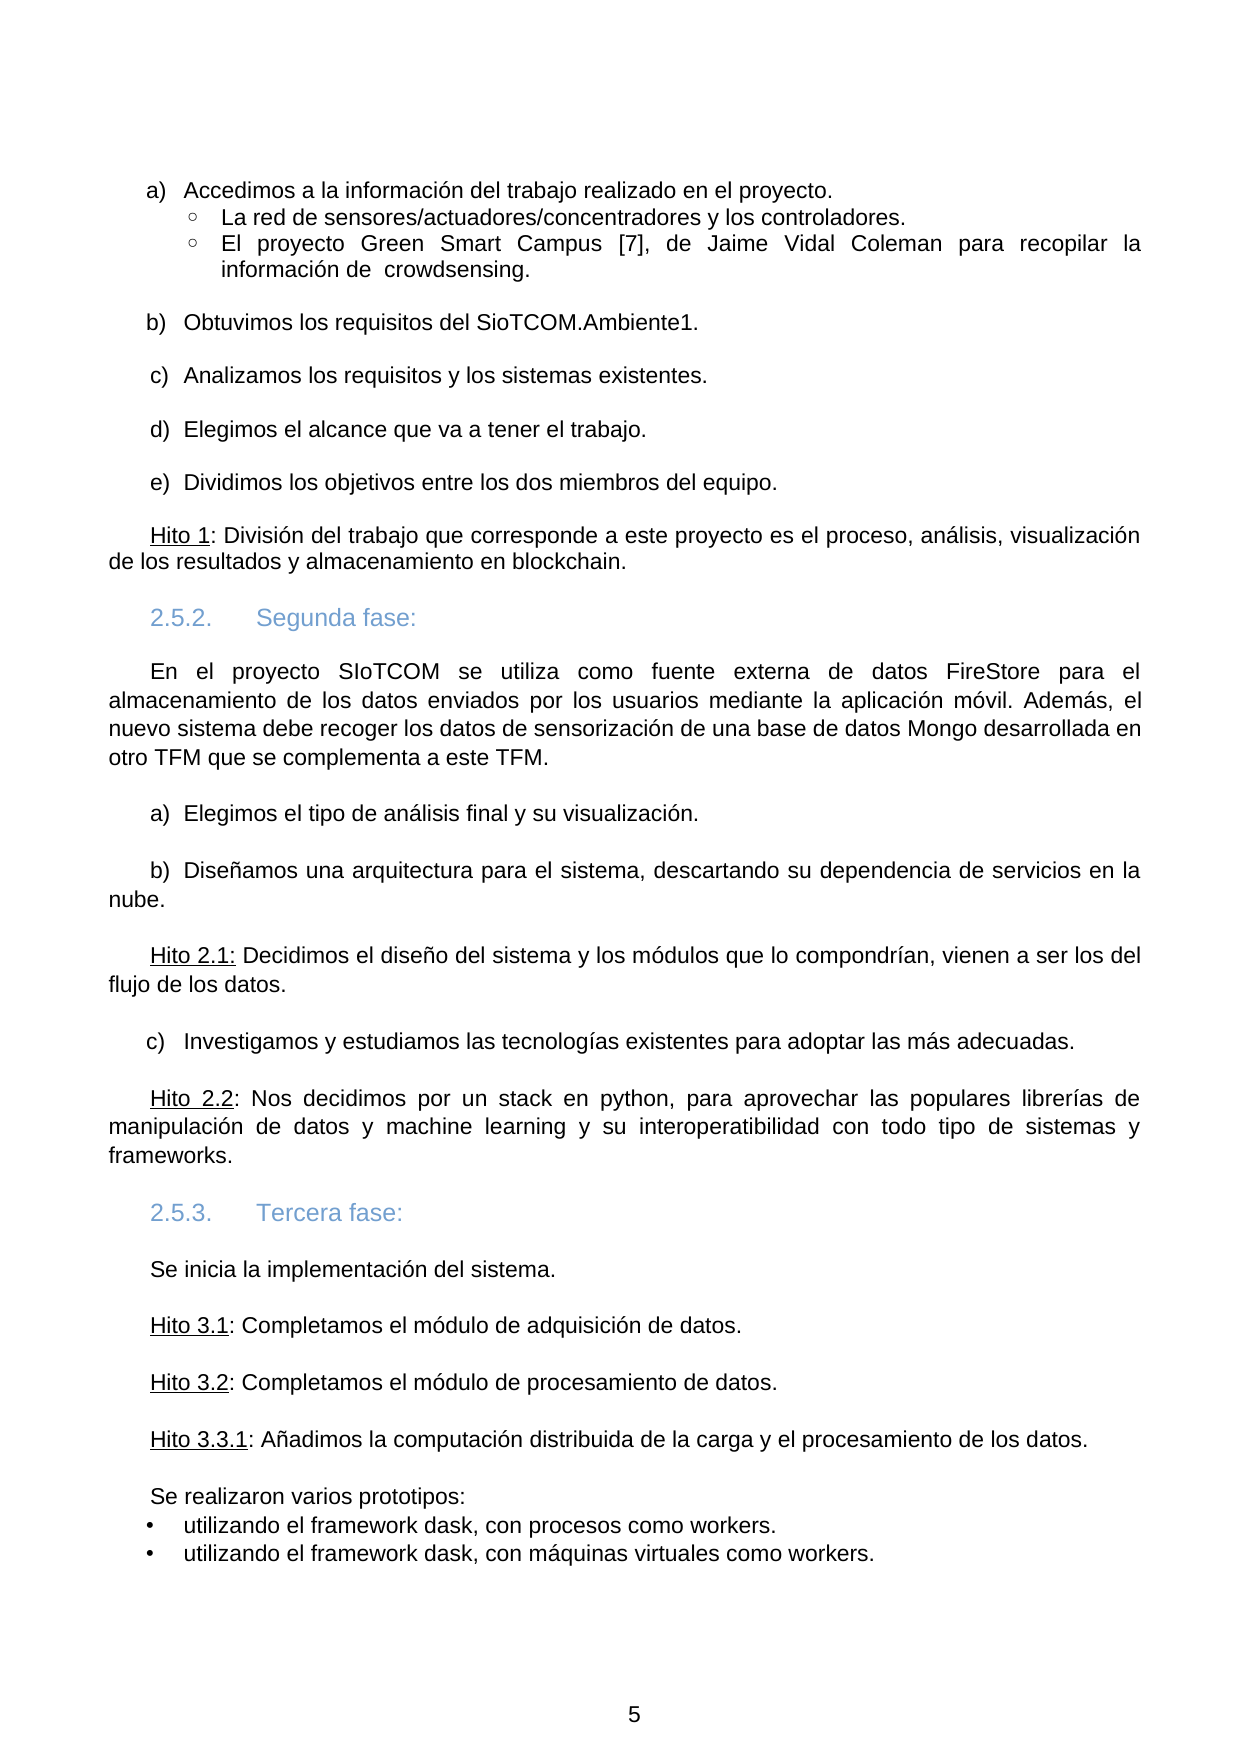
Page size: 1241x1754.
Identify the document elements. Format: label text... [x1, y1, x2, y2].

text Hito 3.2: Completamos el módulo de procesamiento de datos. [108, 1369, 1142, 1396]
list Investigamos y estudiamos las tecnologías existentes para adoptar las más adecuadas. [146, 1028, 1142, 1054]
text Hito 2.1: Decidimos el diseño del sistema y los módulos que lo compondrían, vienen a ser los del flujo de los datos. [108, 942, 1142, 997]
text Se inicia la implementación del sistema. [108, 1256, 1142, 1282]
subtitle Segunda fase: [150, 603, 1142, 632]
subtitle Tercera fase: [150, 1198, 1142, 1227]
text Hito 3.3.1: Añadimos la computación distribuida de la carga y el procesamiento de los datos. [108, 1426, 1142, 1453]
list Obtuvimos los requisitos del SioTCOM.Ambiente1. [146, 309, 1142, 335]
list La red de sensores/actuadores/concentradores y los controladores. [183, 203, 1142, 230]
text Hito 2.2: Nos decidimos por un stack en python, para aprovechar las populares librerías de manipulación de datos y machine learning y su interoperatibilidad con todo tipo de sistemas y frameworks. [108, 1085, 1142, 1168]
list Elegimos el tipo de análisis final y su visualización. [108, 800, 1142, 827]
list Elegimos el alcance que va a tener el trabajo. [108, 416, 1142, 443]
list Diseñamos una arquitectura para el sistema, descartando su dependencia de servicios en la nube. [108, 857, 1142, 912]
list utilizando el framework dask, con máquinas virtuales como workers. [146, 1540, 1142, 1566]
list El proyecto Green Smart Campus [7], de Jaime Vidal Coleman para recopilar la información de crowdsensing. [183, 230, 1142, 283]
text Hito 1: División del trabajo que corresponde a este proyecto es el proceso, análisis, visualización de los resultados y almacenamiento en blockchain. [108, 522, 1142, 574]
list Accedimos a la información del trabajo realizado en el proyecto. [146, 177, 1142, 203]
list Dividimos los objetivos entre los dos miembros del equipo. [108, 469, 1142, 496]
text En el proyecto SIoTCOM se utiliza como fuente externa de datos FireStore para el almacenamiento de los datos enviados por los usuarios mediante la aplicación móvil. Además, el nuevo sistema debe recoger los datos de sensorización de una base de datos Mongo desarrollada en otro TFM que se complementa a este TFM. [108, 658, 1142, 770]
text Hito 3.1: Completamos el módulo de adquisición de datos. [108, 1312, 1142, 1339]
list Analizamos los requisitos y los sistemas existentes. [108, 362, 1142, 388]
list utilizando el framework dask, con procesos como workers. [146, 1512, 1142, 1538]
text Se realizaron varios prototipos: [108, 1483, 1142, 1509]
